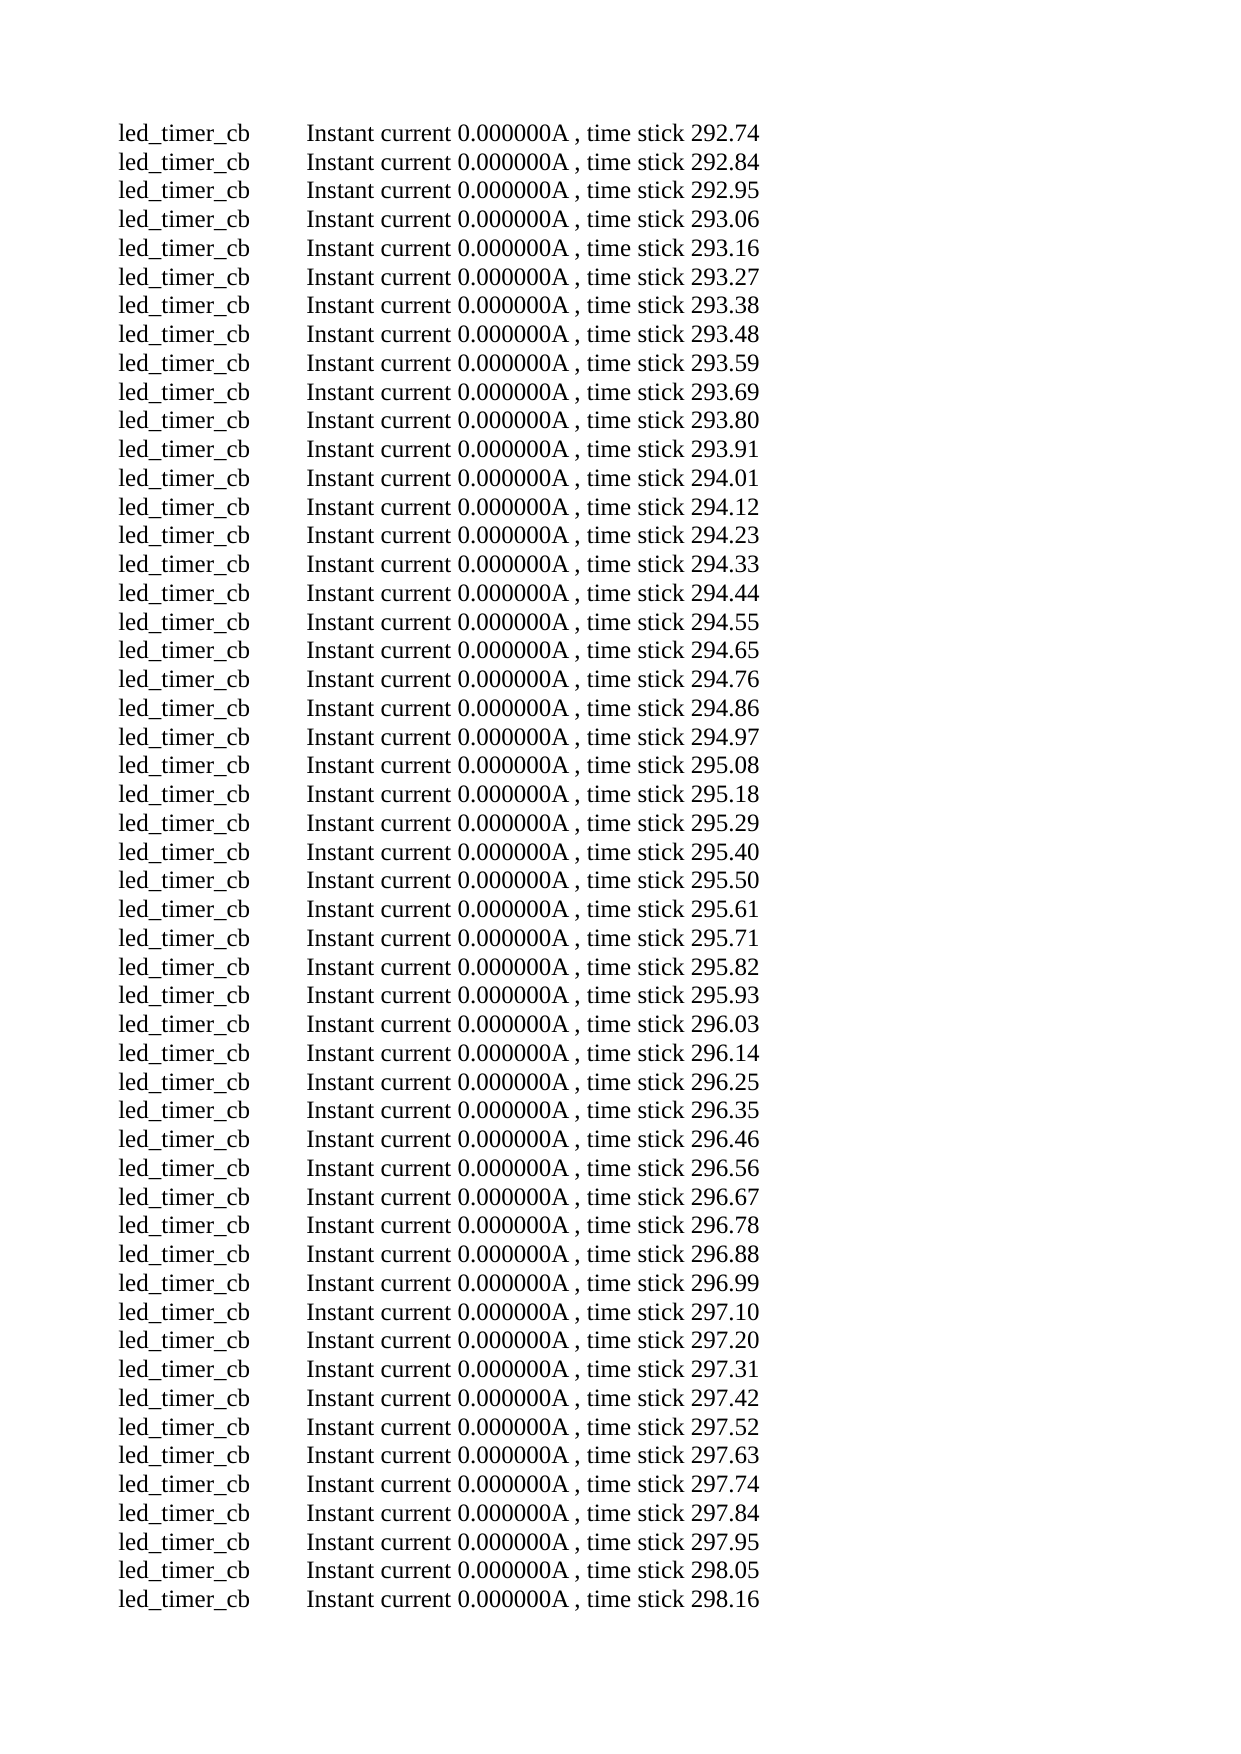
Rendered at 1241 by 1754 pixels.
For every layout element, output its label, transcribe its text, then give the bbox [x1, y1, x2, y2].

text led_timer_cb Instant current 0.000000A , time stick 296.46 [118, 1124, 1122, 1153]
text led_timer_cb Instant current 0.000000A , time stick 295.18 [118, 779, 1122, 808]
text led_timer_cb Instant current 0.000000A , time stick 295.61 [118, 894, 1122, 923]
text led_timer_cb Instant current 0.000000A , time stick 297.20 [118, 1326, 1122, 1354]
text led_timer_cb Instant current 0.000000A , time stick 295.29 [118, 808, 1122, 837]
text led_timer_cb Instant current 0.000000A , time stick 293.27 [118, 262, 1122, 291]
text led_timer_cb Instant current 0.000000A , time stick 296.56 [118, 1153, 1122, 1182]
text led_timer_cb Instant current 0.000000A , time stick 293.06 [118, 204, 1122, 233]
text led_timer_cb Instant current 0.000000A , time stick 295.40 [118, 837, 1122, 866]
text led_timer_cb Instant current 0.000000A , time stick 298.05 [118, 1556, 1122, 1584]
text led_timer_cb Instant current 0.000000A , time stick 293.38 [118, 291, 1122, 319]
text led_timer_cb Instant current 0.000000A , time stick 296.35 [118, 1096, 1122, 1124]
text led_timer_cb Instant current 0.000000A , time stick 294.76 [118, 664, 1122, 693]
text led_timer_cb Instant current 0.000000A , time stick 294.65 [118, 636, 1122, 664]
text led_timer_cb Instant current 0.000000A , time stick 294.12 [118, 492, 1122, 521]
text led_timer_cb Instant current 0.000000A , time stick 295.08 [118, 751, 1122, 779]
text led_timer_cb Instant current 0.000000A , time stick 293.48 [118, 319, 1122, 348]
text led_timer_cb Instant current 0.000000A , time stick 296.14 [118, 1038, 1122, 1067]
text led_timer_cb Instant current 0.000000A , time stick 293.59 [118, 348, 1122, 377]
text led_timer_cb Instant current 0.000000A , time stick 294.33 [118, 549, 1122, 578]
text led_timer_cb Instant current 0.000000A , time stick 297.74 [118, 1469, 1122, 1498]
text led_timer_cb Instant current 0.000000A , time stick 293.80 [118, 406, 1122, 434]
text led_timer_cb Instant current 0.000000A , time stick 296.99 [118, 1268, 1122, 1297]
text led_timer_cb Instant current 0.000000A , time stick 292.74 [118, 118, 1122, 147]
text led_timer_cb Instant current 0.000000A , time stick 295.71 [118, 923, 1122, 952]
text led_timer_cb Instant current 0.000000A , time stick 297.10 [118, 1297, 1122, 1326]
text led_timer_cb Instant current 0.000000A , time stick 296.25 [118, 1067, 1122, 1096]
text led_timer_cb Instant current 0.000000A , time stick 297.84 [118, 1498, 1122, 1527]
text led_timer_cb Instant current 0.000000A , time stick 294.55 [118, 607, 1122, 636]
text led_timer_cb Instant current 0.000000A , time stick 297.95 [118, 1527, 1122, 1556]
text led_timer_cb Instant current 0.000000A , time stick 293.91 [118, 434, 1122, 463]
text led_timer_cb Instant current 0.000000A , time stick 292.95 [118, 176, 1122, 204]
text led_timer_cb Instant current 0.000000A , time stick 296.88 [118, 1239, 1122, 1268]
text led_timer_cb Instant current 0.000000A , time stick 293.16 [118, 233, 1122, 262]
text led_timer_cb Instant current 0.000000A , time stick 292.84 [118, 147, 1122, 176]
text led_timer_cb Instant current 0.000000A , time stick 296.67 [118, 1182, 1122, 1211]
text led_timer_cb Instant current 0.000000A , time stick 294.44 [118, 578, 1122, 607]
text led_timer_cb Instant current 0.000000A , time stick 296.78 [118, 1211, 1122, 1239]
text led_timer_cb Instant current 0.000000A , time stick 293.69 [118, 377, 1122, 406]
text led_timer_cb Instant current 0.000000A , time stick 296.03 [118, 1009, 1122, 1038]
text led_timer_cb Instant current 0.000000A , time stick 298.16 [118, 1584, 1122, 1613]
text led_timer_cb Instant current 0.000000A , time stick 297.52 [118, 1412, 1122, 1441]
text led_timer_cb Instant current 0.000000A , time stick 297.42 [118, 1383, 1122, 1412]
text led_timer_cb Instant current 0.000000A , time stick 294.23 [118, 521, 1122, 549]
text led_timer_cb Instant current 0.000000A , time stick 294.01 [118, 463, 1122, 492]
text led_timer_cb Instant current 0.000000A , time stick 297.31 [118, 1354, 1122, 1383]
text led_timer_cb Instant current 0.000000A , time stick 295.50 [118, 866, 1122, 894]
text led_timer_cb Instant current 0.000000A , time stick 297.63 [118, 1441, 1122, 1469]
text led_timer_cb Instant current 0.000000A , time stick 295.93 [118, 981, 1122, 1009]
text led_timer_cb Instant current 0.000000A , time stick 294.86 [118, 693, 1122, 722]
text led_timer_cb Instant current 0.000000A , time stick 295.82 [118, 952, 1122, 981]
text led_timer_cb Instant current 0.000000A , time stick 294.97 [118, 722, 1122, 751]
